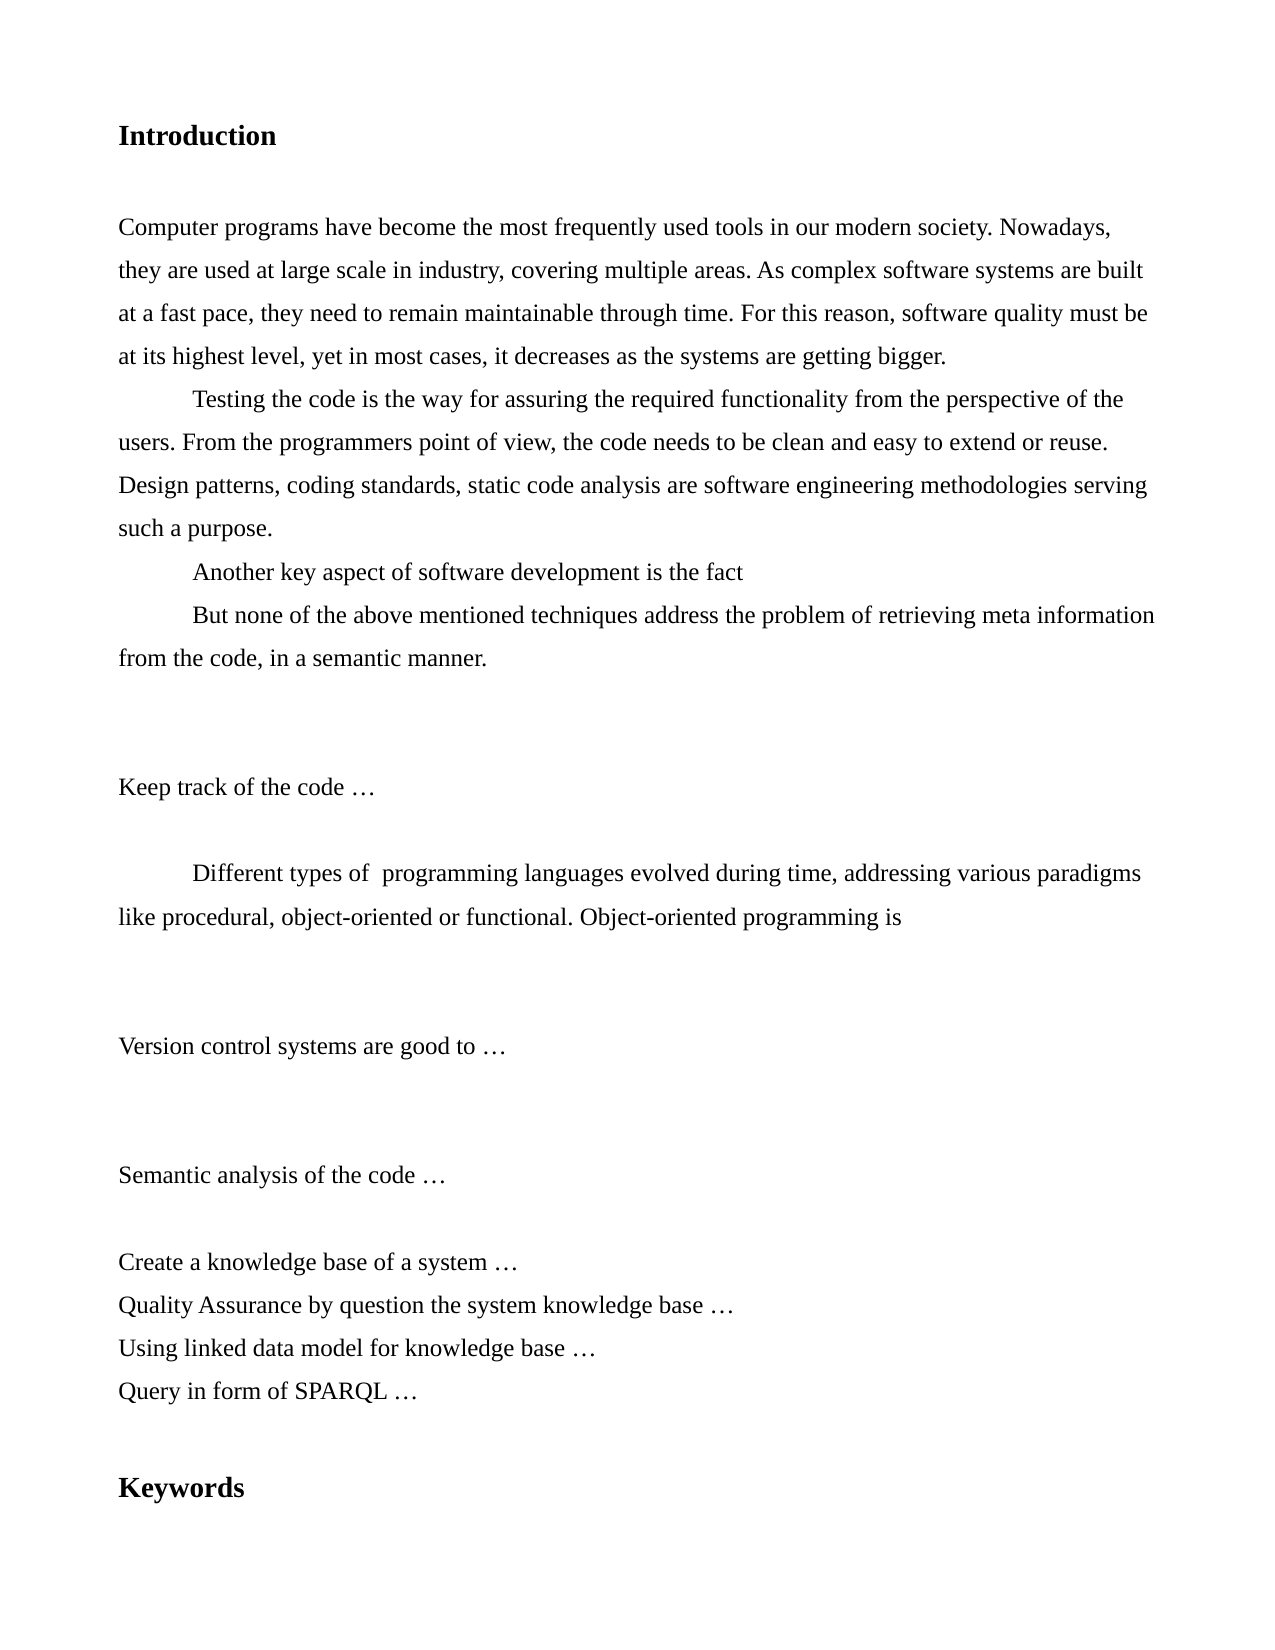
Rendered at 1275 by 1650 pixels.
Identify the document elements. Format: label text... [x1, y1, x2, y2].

text Another key aspect of software development is the fact [118, 557, 1157, 585]
text Version control systems are good to … [118, 1031, 1157, 1060]
text Using linked data model for knowledge base … [118, 1333, 1157, 1362]
text Computer programs have become the most frequently used tools in our modern society. Nowadays, they are used at large scale in industry, covering multiple areas. As complex software systems are built at a fast pace, they need to remain maintainable through time. For this reason, software quality must be at its highest level, yet in most cases, it decreases as the systems are getting bigger. [118, 212, 1157, 370]
text Different types of programming languages evolved during time, addressing various paradigms like procedural, object-oriented or functional. Object-oriented programming is [118, 858, 1157, 930]
text Semantic analysis of the code … [118, 1160, 1157, 1189]
text Testing the code is the way for assuring the required functionality from the perspective of the users. From the programmers point of view, the code needs to be clean and easy to extend or reuse. Design patterns, coding standards, static code analysis are software engineering methodologies serving such a purpose. [118, 384, 1157, 542]
text Keywords [118, 1470, 1157, 1504]
text Introduction [118, 118, 1157, 152]
text Query in form of SPARQL … [118, 1376, 1157, 1405]
text Keep track of the code … [118, 772, 1157, 801]
text Quality Assurance by question the system knowledge base … [118, 1290, 1157, 1318]
text Create a knowledge base of a system … [118, 1247, 1157, 1275]
text But none of the above mentioned techniques address the problem of retrieving meta information from the code, in a semantic manner. [118, 600, 1157, 672]
